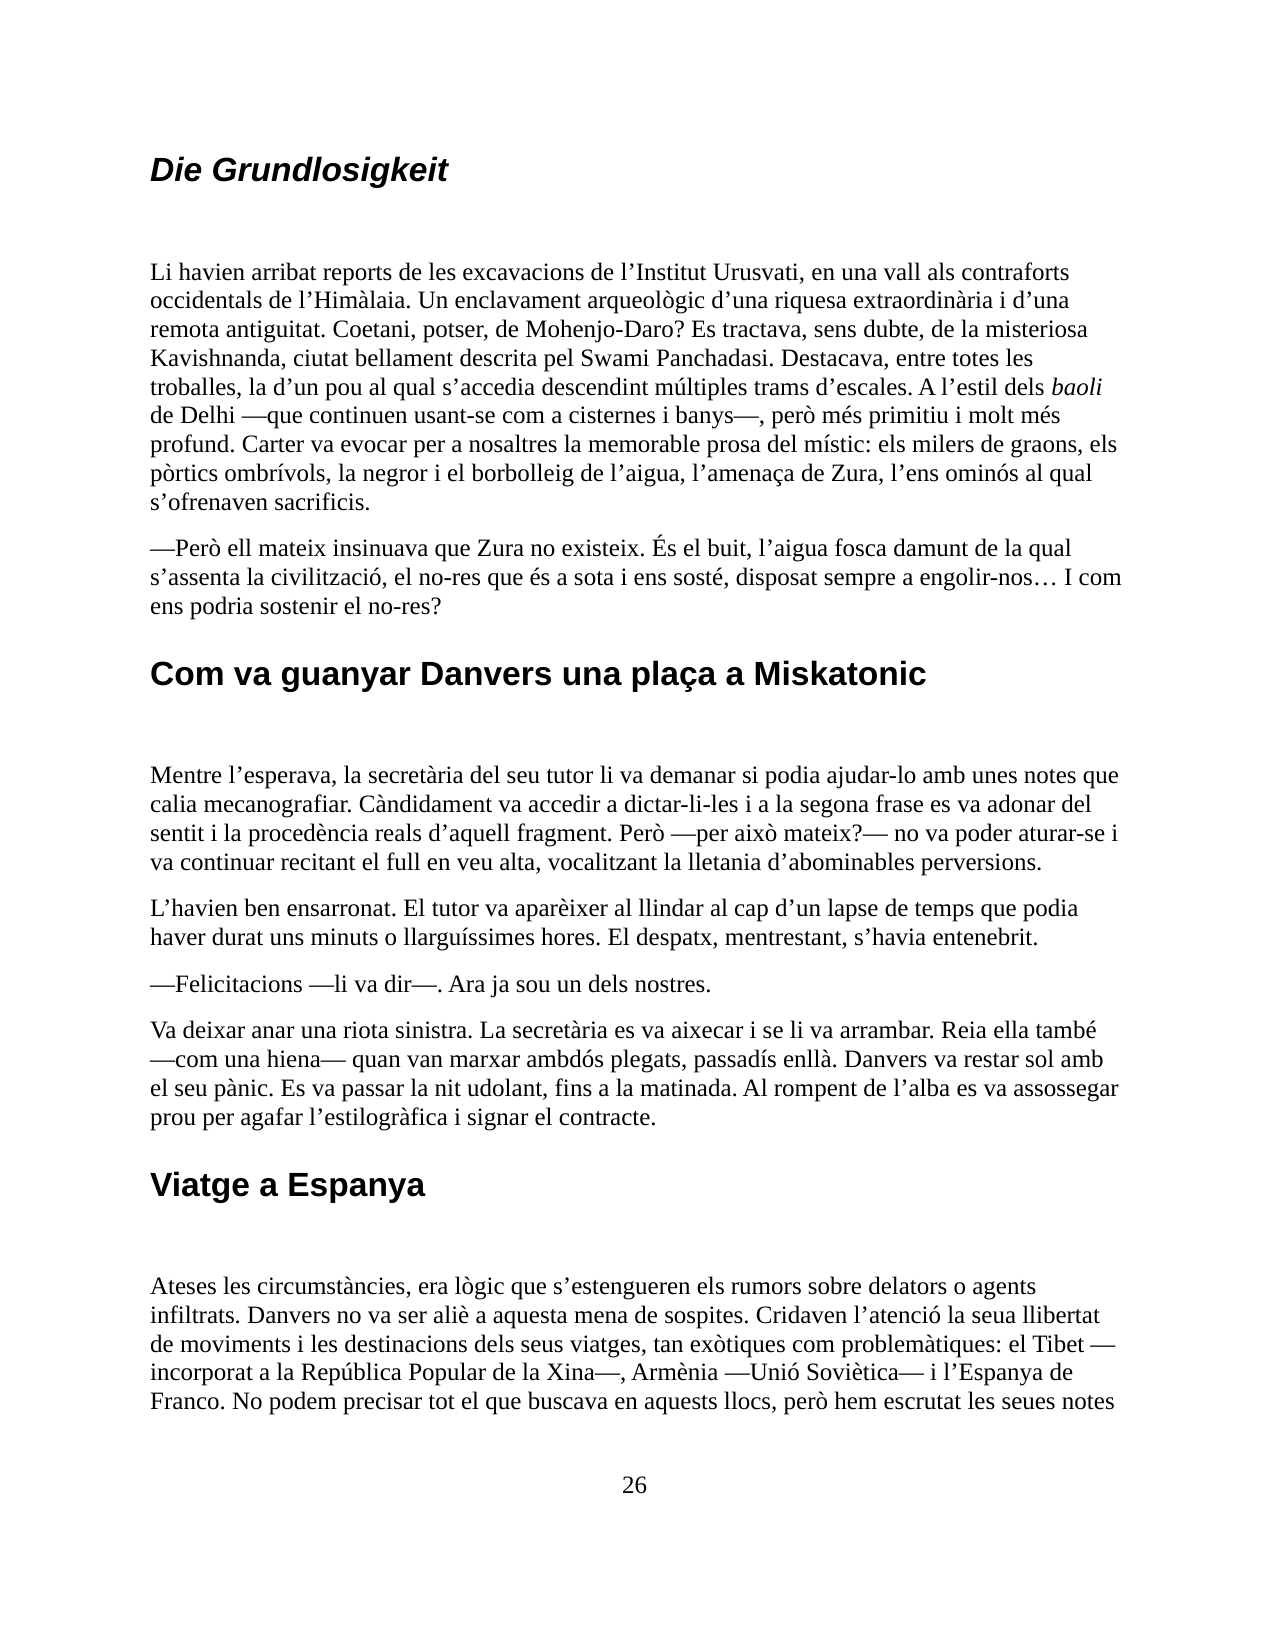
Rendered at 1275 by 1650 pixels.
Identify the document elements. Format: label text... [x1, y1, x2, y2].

text —Felicitacions —li va dir—. Ara ja sou un dels nostres. [150, 969, 1125, 997]
subtitle Com va guanyar Danvers una plaça a Miskatonic [150, 654, 1125, 692]
subtitle Viatge a Espanya [150, 1164, 1125, 1203]
text Li havien arribat reports de les excavacions de l’Institut Urusvati, en una vall als contraforts occidentals de l’Himàlaia. Un enclavament arqueològic d’una riquesa extraordinària i d’una remota antiguitat. Coetani, potser, de Mohenjo-Daro? Es tractava, sens dubte, de la misteriosa Kavishnanda, ciutat bellament descrita pel Swami Panchadasi. Destacava, entre totes les troballes, la d’un pou al qual s’accedia descendint múltiples trams d’escales. A l’estil dels baoli de Delhi —que continuen usant-se com a cisternes i banys—, però més primitiu i molt més profund. Carter va evocar per a nosaltres la memorable prosa del místic: els milers de graons, els pòrtics ombrívols, la negror i el borbolleig de l’aigua, l’amenaça de Zura, l’ens ominós al qual s’ofrenaven sacrificis. [150, 257, 1125, 516]
text Ateses les circumstàncies, era lògic que s’estengueren els rumors sobre delators o agents infiltrats. Danvers no va ser aliè a aquesta mena de sospites. Cridaven l’atenció la seua llibertat de moviments i les destinacions dels seus viatges, tan exòtiques com problemàtiques: el Tibet —incorporat a la República Popular de la Xina—, Armènia —Unió Soviètica— i l’Espanya de Franco. No podem precisar tot el que buscava en aquests llocs, però hem escrutat les seues notes [150, 1271, 1125, 1415]
text L’havien ben ensarronat. El tutor va aparèixer al llindar al cap d’un lapse de temps que podia haver durat uns minuts o llarguíssimes hores. El despatx, mentrestant, s’havia entenebrit. [150, 893, 1125, 951]
text Mentre l’esperava, la secretària del seu tutor li va demanar si podia ajudar-lo amb unes notes que calia mecanografiar. Càndidament va accedir a dictar-li-les i a la segona frase es va adonar del sentit i la procedència reals d’aquell fragment. Però —per això mateix?— no va poder aturar-se i va continuar recitant el full en veu alta, vocalitzant la lletania d’abominables perversions. [150, 760, 1125, 875]
subtitle Die Grundlosigkeit [150, 150, 1125, 189]
text —Però ell mateix insinuava que Zura no existeix. És el buit, l’aigua fosca damunt de la qual s’assenta la civilització, el no-res que és a sota i ens sosté, disposat sempre a engolir-nos… I com ens podria sostenir el no-res? [150, 533, 1125, 620]
text Va deixar anar una riota sinistra. La secretària es va aixecar i se li va arrambar. Reia ella també —com una hiena— quan van marxar ambdós plegats, passadís enllà. Danvers va restar sol amb el seu pànic. Es va passar la nit udolant, fins a la matinada. Al rompent de l’alba es va assossegar prou per agafar l’estilogràfica i signar el contracte. [150, 1015, 1125, 1130]
